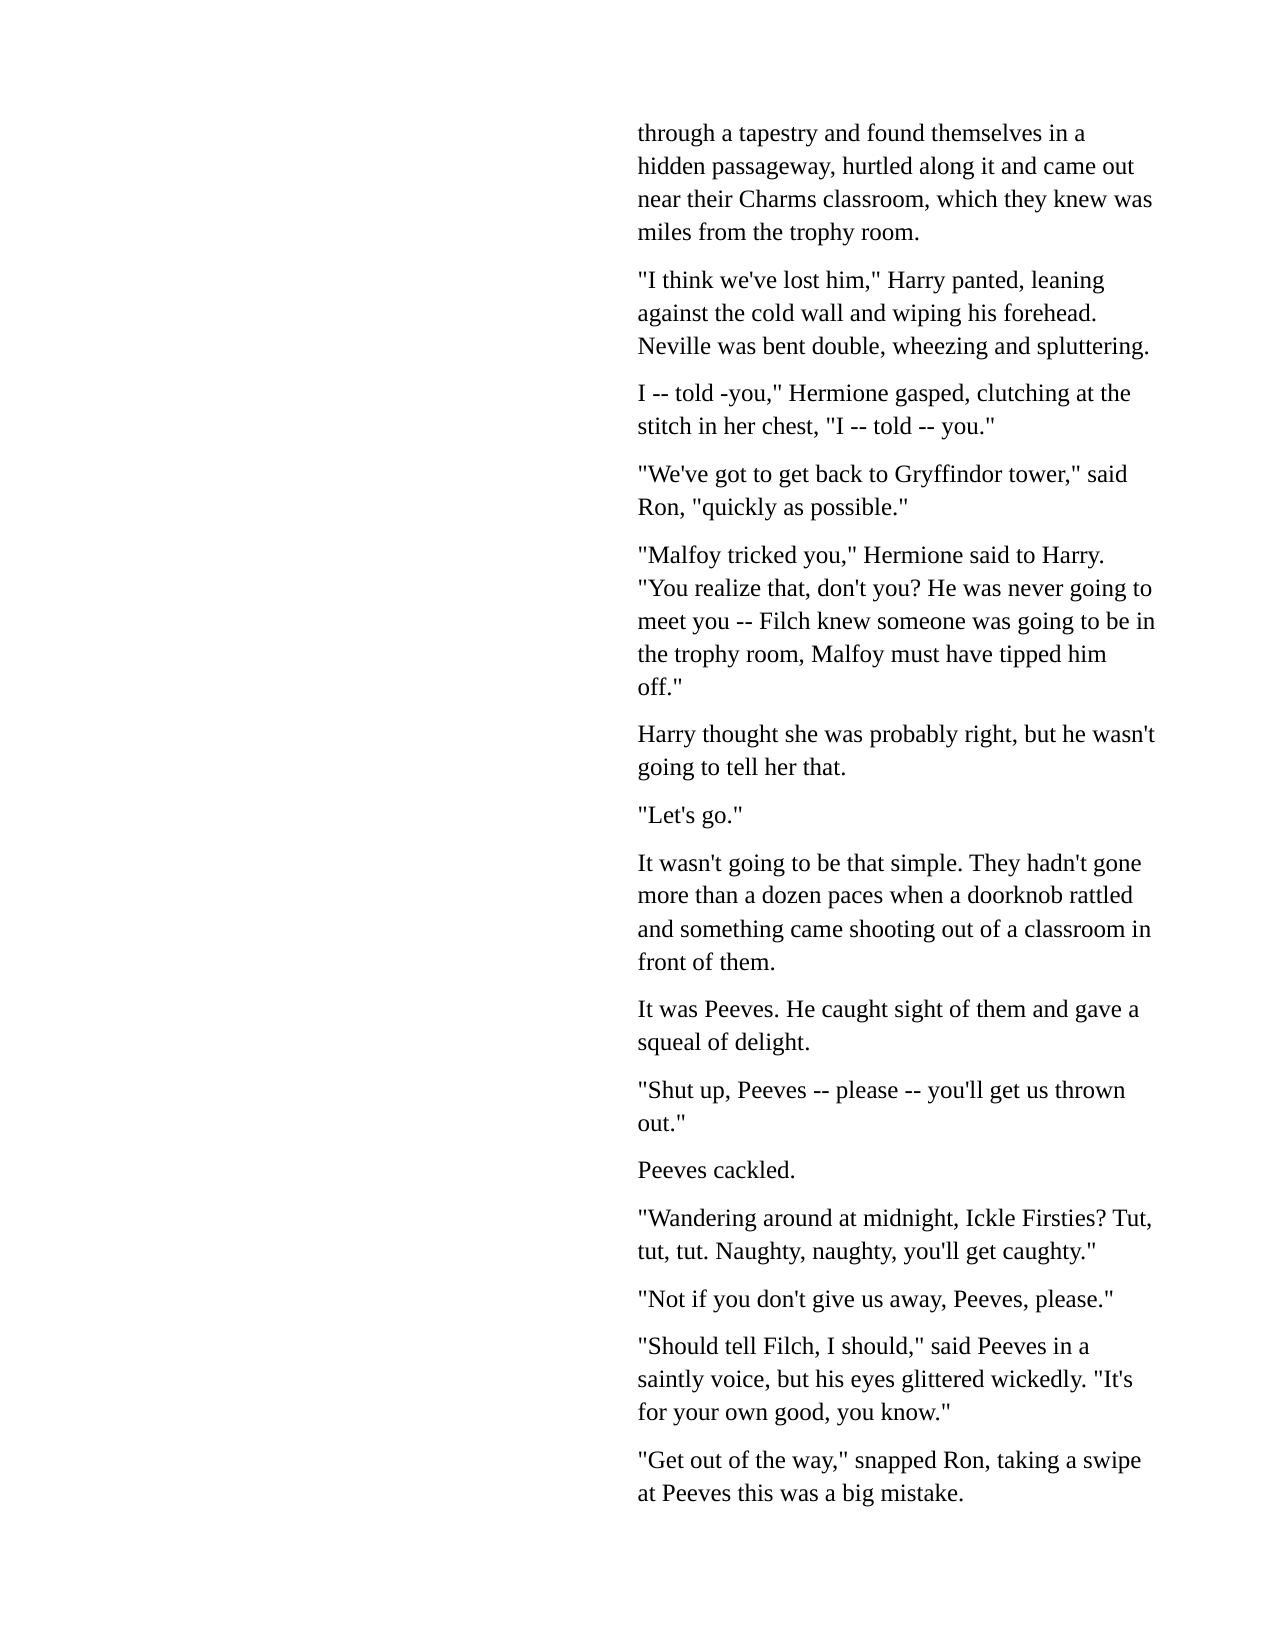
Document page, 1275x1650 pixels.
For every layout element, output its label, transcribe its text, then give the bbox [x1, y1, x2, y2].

table_cell It wasn't going to be that simple. They hadn't gone more than a dozen paces when a doorknob rattled and something came shooting out of a classroom in front of them. [638, 848, 1157, 994]
table_cell [118, 800, 637, 848]
table_cell "Wandering around at midnight, Ickle Firsties? Tut, tut, tut. Naughty, naughty, you'll get caughty." [638, 1203, 1157, 1284]
table_cell It was Peeves. He caught sight of them and gave a squeal of delight. [638, 994, 1157, 1075]
table_cell [118, 1075, 637, 1156]
table_cell [118, 848, 637, 994]
table_cell [118, 1331, 637, 1445]
table_cell [118, 1203, 637, 1284]
table_cell I -- told -you," Hermione gasped, clutching at the stitch in her chest, "I -- told -- you." [638, 379, 1157, 459]
table_cell "Get out of the way," snapped Ron, taking a swipe at Peeves this was a big mistake. [638, 1445, 1157, 1526]
table_cell "Not if you don't give us away, Peeves, please." [638, 1284, 1157, 1331]
table_cell Harry thought she was probably right, but he wasn't going to tell her that. [638, 719, 1157, 800]
table_cell "Let's go." [638, 800, 1157, 848]
table_cell [118, 265, 637, 378]
table_cell "Should tell Filch, I should," said Peeves in a saintly voice, but his eyes glittered wickedly. "It's for your own good, you know." [638, 1331, 1157, 1445]
table_cell "Malfoy tricked you," Hermione said to Harry. "You realize that, don't you? He was never going to meet you -- Filch knew someone was going to be in the trophy room, Malfoy must have tipped him off." [638, 540, 1157, 719]
table_cell [118, 994, 637, 1075]
table_cell [118, 719, 637, 800]
table_cell "I think we've lost him," Harry panted, leaning against the cold wall and wiping his forehead. Neville was bent double, wheezing and spluttering. [638, 265, 1157, 378]
table_cell "Shut up, Peeves -- please -- you'll get us thrown out." [638, 1075, 1157, 1156]
table_cell [118, 1445, 637, 1526]
table_cell [118, 1284, 637, 1331]
table_cell Peeves cackled. [638, 1156, 1157, 1203]
table_cell [118, 459, 637, 540]
table_cell [118, 540, 637, 719]
table_cell "We've got to get back to Gryffindor tower," said Ron, "quickly as possible." [638, 459, 1157, 540]
table_cell [118, 379, 637, 459]
table_cell [118, 1156, 637, 1203]
table_cell [118, 118, 637, 265]
table_cell through a tapestry and found themselves in a hidden passageway, hurtled along it and came out near their Charms classroom, which they knew was miles from the trophy room. [638, 118, 1157, 265]
